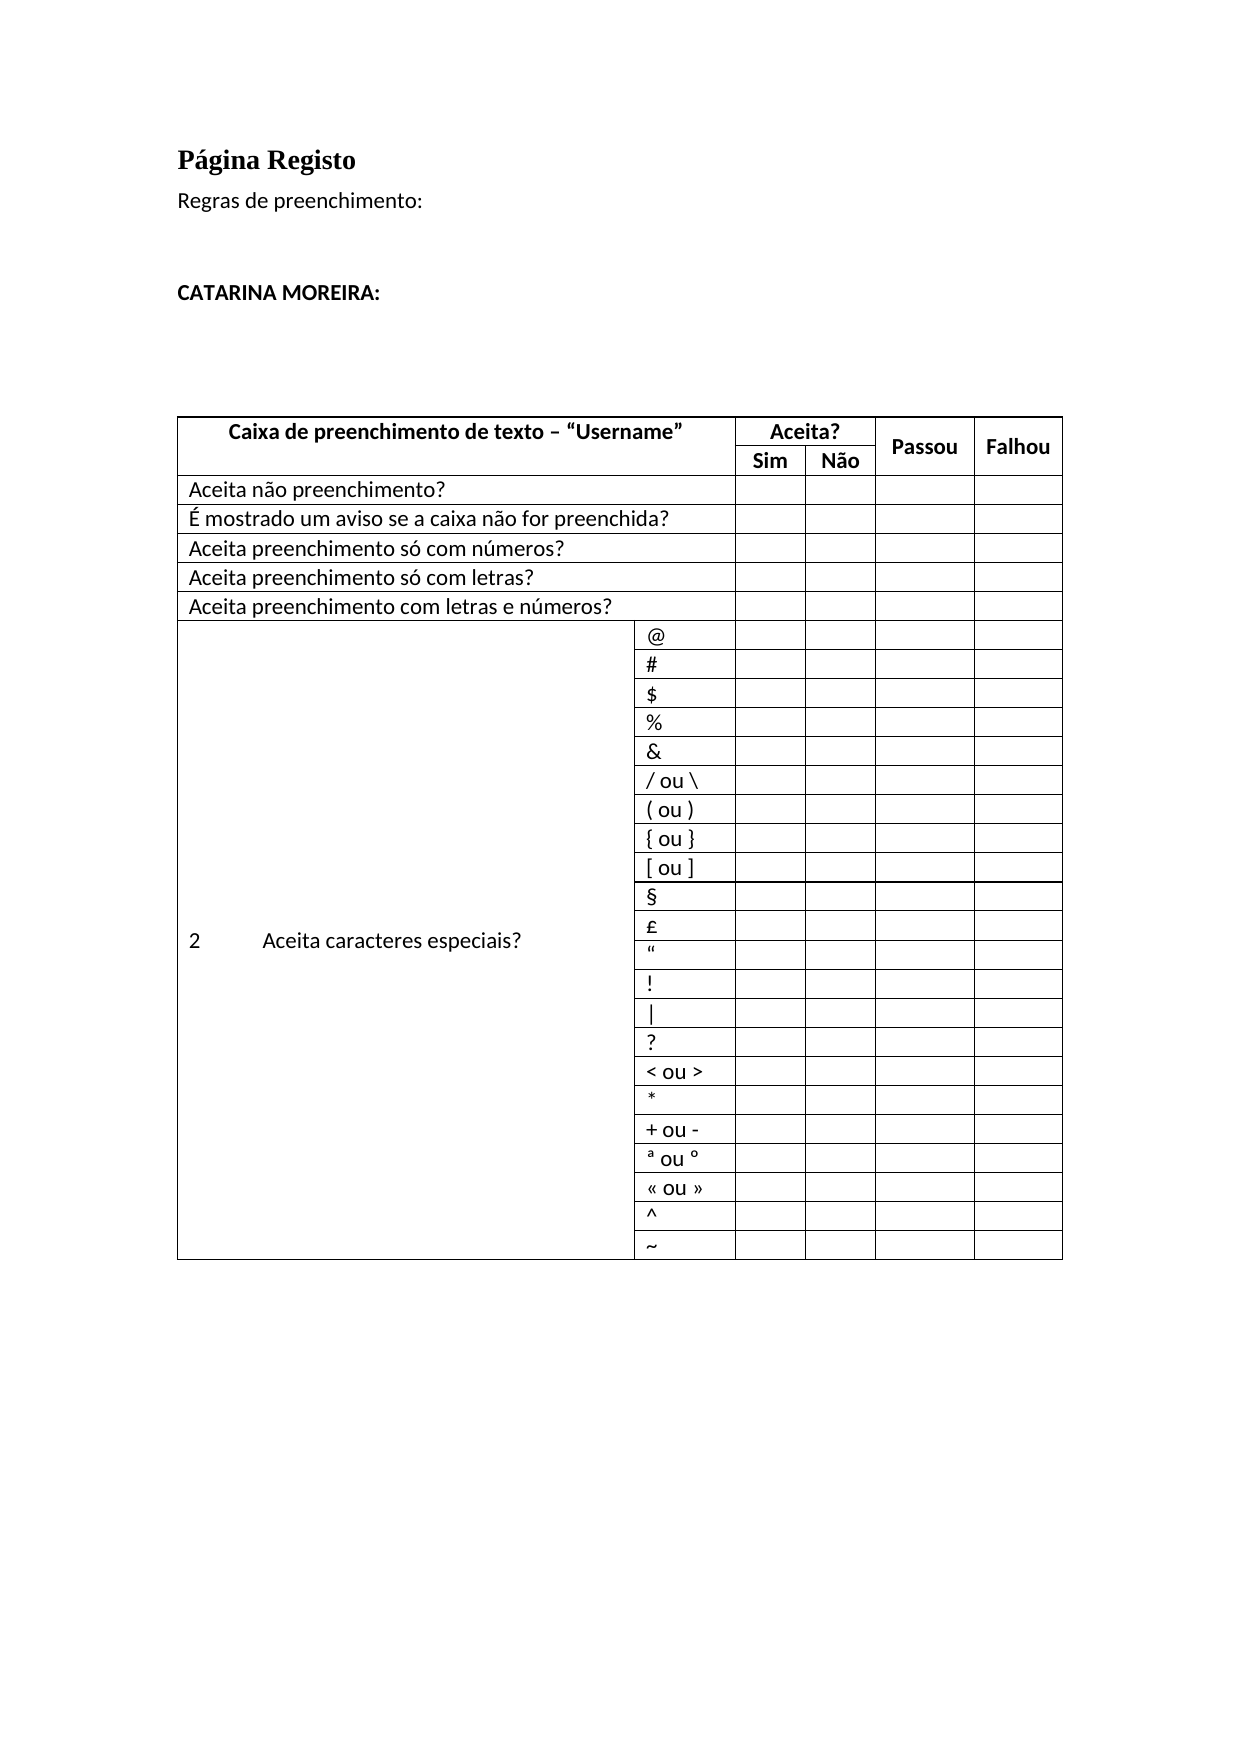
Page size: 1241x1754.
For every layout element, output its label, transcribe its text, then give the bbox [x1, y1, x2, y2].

table_cell ( ou ) [635, 795, 735, 823]
table_cell [736, 708, 805, 736]
table_cell [876, 1057, 974, 1085]
table_cell [806, 1173, 875, 1201]
table_cell [806, 853, 875, 881]
table_cell [736, 1086, 805, 1114]
table_cell [876, 1086, 974, 1114]
table_cell [975, 650, 1062, 678]
table_cell Aceita não preenchimento? [178, 476, 735, 503]
table_cell [736, 1173, 805, 1201]
table_cell [876, 563, 974, 591]
table_cell ^ [635, 1202, 735, 1230]
table_cell Aceita caracteres especiais? [178, 621, 634, 1259]
table_cell [975, 999, 1062, 1027]
table_cell [806, 824, 875, 852]
table_cell [975, 970, 1062, 998]
table_cell [806, 941, 875, 968]
table_cell ~ [635, 1231, 735, 1259]
table_cell [736, 592, 805, 620]
table_cell [975, 534, 1062, 562]
table_cell [876, 883, 974, 910]
table_header Aceita? [736, 418, 875, 445]
table_cell Aceita preenchimento só com números? [178, 534, 735, 562]
table_cell [806, 911, 875, 939]
table_cell { ou } [635, 824, 735, 852]
table_cell [975, 1144, 1062, 1172]
table_header Falhou [975, 418, 1062, 474]
table_cell [806, 970, 875, 998]
table_cell [876, 1115, 974, 1143]
table_header Passou [876, 418, 974, 474]
table_cell [975, 1086, 1062, 1114]
table_cell [806, 999, 875, 1027]
table_cell [ ou ] [635, 853, 735, 881]
table_cell < ou > [635, 1057, 735, 1085]
table_cell ? [635, 1028, 735, 1056]
table_cell [736, 1115, 805, 1143]
table_cell [975, 563, 1062, 591]
table_cell [806, 563, 875, 591]
table_cell [736, 766, 805, 794]
table_cell [806, 737, 875, 765]
table_cell [736, 795, 805, 823]
table_cell [806, 505, 875, 533]
table_cell [876, 853, 974, 881]
table_cell & [635, 737, 735, 765]
table_cell “ [635, 941, 735, 968]
table_cell [975, 679, 1062, 707]
table_cell [806, 621, 875, 649]
table_cell [975, 1115, 1062, 1143]
table_cell [876, 534, 974, 562]
table_cell [876, 1144, 974, 1172]
table_cell [876, 650, 974, 678]
table_cell [736, 824, 805, 852]
table_cell [736, 679, 805, 707]
subtitle Página Registo [177, 143, 1063, 176]
table_cell [806, 592, 875, 620]
table_cell [806, 1144, 875, 1172]
table_cell [806, 883, 875, 910]
table_cell [876, 941, 974, 968]
table_cell [736, 1202, 805, 1230]
table_cell [736, 563, 805, 591]
table_cell [876, 1202, 974, 1230]
table_cell É mostrado um aviso se a caixa não for preenchida? [178, 505, 735, 533]
table_cell [736, 1144, 805, 1172]
table_cell * [635, 1086, 735, 1114]
table_cell [975, 1231, 1062, 1259]
table_cell [876, 911, 974, 939]
table_cell [736, 970, 805, 998]
table_cell [876, 766, 974, 794]
table_cell [806, 766, 875, 794]
table_cell [975, 1057, 1062, 1085]
table_cell [736, 476, 805, 503]
table_cell [806, 1057, 875, 1085]
table_cell [876, 621, 974, 649]
text Regras de preenchimento: [177, 186, 1063, 214]
table_cell [975, 476, 1062, 503]
table_cell Aceita preenchimento com letras e números? [178, 592, 735, 620]
table_cell [736, 853, 805, 881]
table_cell Sim [736, 446, 805, 474]
table_cell [736, 999, 805, 1027]
table_cell « ou » [635, 1173, 735, 1201]
table_cell [876, 1028, 974, 1056]
table_cell ª ou º [635, 1144, 735, 1172]
table_cell [975, 824, 1062, 852]
table_cell Não [806, 446, 875, 474]
table_cell [876, 795, 974, 823]
table_cell [736, 911, 805, 939]
table_cell [876, 679, 974, 707]
table_cell [736, 941, 805, 968]
table_cell [975, 1028, 1062, 1056]
table_cell [806, 1115, 875, 1143]
table_cell £ [635, 911, 735, 939]
table_cell + ou - [635, 1115, 735, 1143]
table_cell [736, 621, 805, 649]
table_cell [736, 1057, 805, 1085]
table_cell [975, 853, 1062, 881]
table_cell [806, 1231, 875, 1259]
table_cell [806, 795, 875, 823]
table_cell [736, 883, 805, 910]
table_cell [806, 1202, 875, 1230]
table_cell [975, 766, 1062, 794]
table_cell [876, 1231, 974, 1259]
table_cell [975, 592, 1062, 620]
table_cell [876, 737, 974, 765]
table_cell [975, 737, 1062, 765]
table_cell [876, 999, 974, 1027]
table_cell [876, 970, 974, 998]
table_cell [806, 534, 875, 562]
table_cell [806, 476, 875, 503]
table_cell § [635, 883, 735, 910]
table_cell [736, 737, 805, 765]
table_cell [975, 1202, 1062, 1230]
table_cell [806, 679, 875, 707]
table_cell [975, 911, 1062, 939]
table_cell Aceita preenchimento só com letras? [178, 563, 735, 591]
table_cell [975, 941, 1062, 968]
table_cell [806, 1086, 875, 1114]
table_header Caixa de preenchimento de texto – “Username” [178, 418, 735, 474]
table_cell $ [635, 679, 735, 707]
table_cell [876, 1173, 974, 1201]
table_cell | [635, 999, 735, 1027]
table_cell [975, 708, 1062, 736]
table_cell [736, 505, 805, 533]
table_cell [806, 708, 875, 736]
table_cell [736, 534, 805, 562]
table_cell [975, 795, 1062, 823]
table_cell [975, 505, 1062, 533]
table_cell [876, 476, 974, 503]
table_cell [736, 650, 805, 678]
table_cell [806, 650, 875, 678]
table_cell # [635, 650, 735, 678]
table_cell [876, 708, 974, 736]
table_cell [736, 1028, 805, 1056]
table_cell [975, 883, 1062, 910]
table_cell / ou \ [635, 766, 735, 794]
table_cell [975, 1173, 1062, 1201]
table_cell [876, 824, 974, 852]
table_cell [975, 621, 1062, 649]
table_cell @ [635, 621, 735, 649]
table_cell [876, 505, 974, 533]
table_cell ! [635, 970, 735, 998]
table_cell [876, 592, 974, 620]
table_cell [806, 1028, 875, 1056]
table_cell [736, 1231, 805, 1259]
text CATARINA MOREIRA: [177, 278, 1063, 306]
table_cell % [635, 708, 735, 736]
